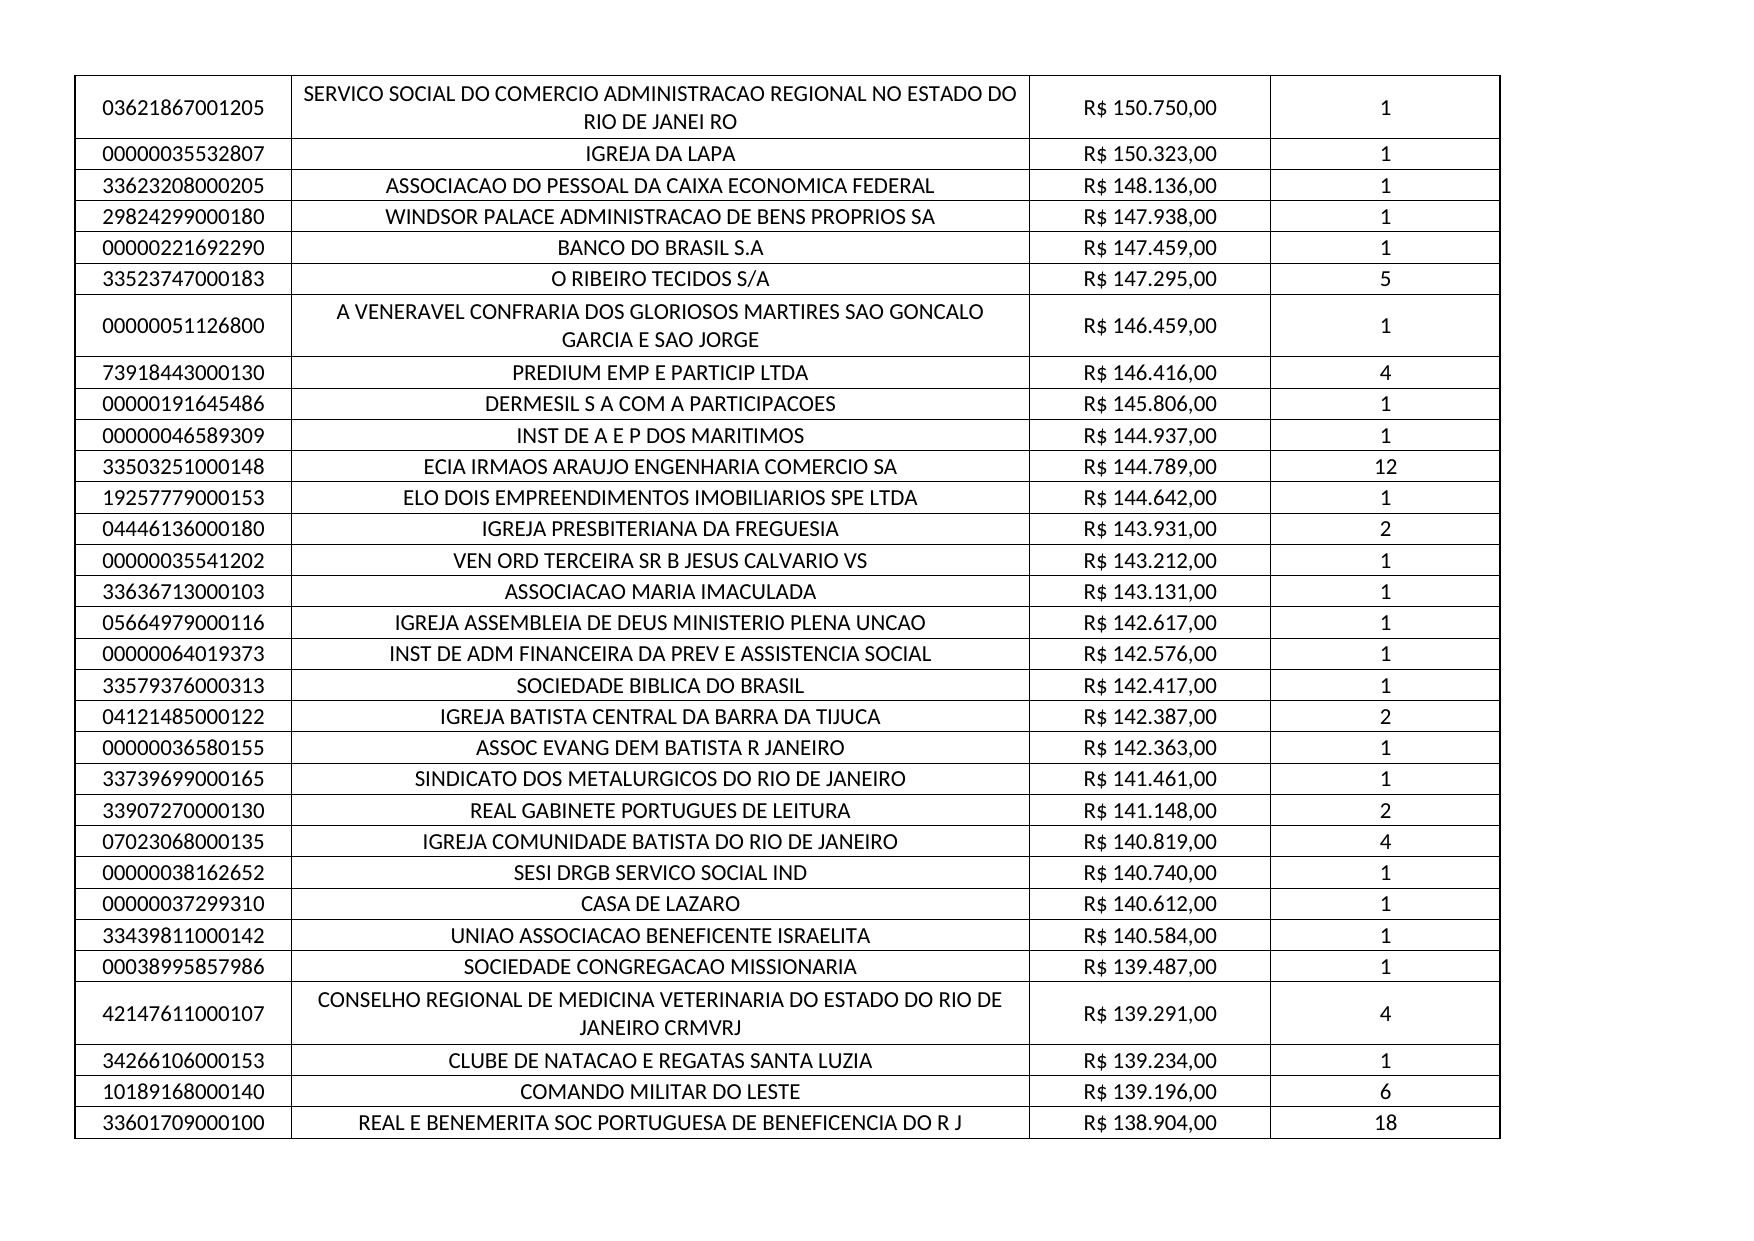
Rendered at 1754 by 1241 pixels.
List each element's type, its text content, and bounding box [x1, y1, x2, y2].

table_cell 33579376000313 [76, 670, 291, 700]
table_cell 1 [1271, 170, 1499, 200]
table_cell 1 [1271, 607, 1499, 637]
table_cell R$ 147.938,00 [1030, 201, 1270, 231]
table_cell 00000046589309 [76, 420, 291, 450]
table_cell REAL E BENEMERITA SOC PORTUGUESA DE BENEFICENCIA DO R J [292, 1107, 1029, 1137]
table_cell SOCIEDADE CONGREGACAO MISSIONARIA [292, 951, 1029, 981]
table_cell COMANDO MILITAR DO LESTE [292, 1076, 1029, 1106]
table_cell 00000037299310 [76, 889, 291, 919]
table_cell R$ 139.291,00 [1030, 982, 1270, 1044]
table_cell 2 [1271, 701, 1499, 731]
table_cell SERVICO SOCIAL DO COMERCIO ADMINISTRACAO REGIONAL NO ESTADO DO RIO DE JANEI RO [292, 76, 1029, 137]
table_cell VEN ORD TERCEIRA SR B JESUS CALVARIO VS [292, 545, 1029, 575]
table_cell BANCO DO BRASIL S.A [292, 232, 1029, 262]
table_cell R$ 140.819,00 [1030, 826, 1270, 856]
table_cell 1 [1271, 920, 1499, 950]
table_cell 18 [1271, 1107, 1499, 1137]
table_cell R$ 142.387,00 [1030, 701, 1270, 731]
table_cell R$ 147.459,00 [1030, 232, 1270, 262]
table_cell R$ 144.789,00 [1030, 451, 1270, 481]
table_cell DERMESIL S A COM A PARTICIPACOES [292, 389, 1029, 419]
table_cell R$ 141.148,00 [1030, 795, 1270, 825]
table_cell CLUBE DE NATACAO E REGATAS SANTA LUZIA [292, 1045, 1029, 1075]
table_cell 33907270000130 [76, 795, 291, 825]
table_cell R$ 141.461,00 [1030, 764, 1270, 794]
table_cell SOCIEDADE BIBLICA DO BRASIL [292, 670, 1029, 700]
table_cell ECIA IRMAOS ARAUJO ENGENHARIA COMERCIO SA [292, 451, 1029, 481]
table_cell 00038995857986 [76, 951, 291, 981]
table_cell 07023068000135 [76, 826, 291, 856]
table_cell 33601709000100 [76, 1107, 291, 1137]
table_cell ASSOCIACAO DO PESSOAL DA CAIXA ECONOMICA FEDERAL [292, 170, 1029, 200]
table_cell 1 [1271, 420, 1499, 450]
table_cell R$ 147.295,00 [1030, 264, 1270, 294]
table_cell R$ 148.136,00 [1030, 170, 1270, 200]
table_cell IGREJA DA LAPA [292, 139, 1029, 169]
table_cell 1 [1271, 201, 1499, 231]
table_cell R$ 142.576,00 [1030, 639, 1270, 669]
table_cell R$ 138.904,00 [1030, 1107, 1270, 1137]
table_cell A VENERAVEL CONFRARIA DOS GLORIOSOS MARTIRES SAO GONCALO GARCIA E SAO JORGE [292, 295, 1029, 356]
table_cell 73918443000130 [76, 357, 291, 387]
table_cell R$ 146.459,00 [1030, 295, 1270, 356]
table_cell REAL GABINETE PORTUGUES DE LEITURA [292, 795, 1029, 825]
table_cell SINDICATO DOS METALURGICOS DO RIO DE JANEIRO [292, 764, 1029, 794]
table_cell 1 [1271, 232, 1499, 262]
table_cell 1 [1271, 951, 1499, 981]
table_cell R$ 140.612,00 [1030, 889, 1270, 919]
table_cell R$ 142.617,00 [1030, 607, 1270, 637]
table_cell IGREJA BATISTA CENTRAL DA BARRA DA TIJUCA [292, 701, 1029, 731]
table_cell 04121485000122 [76, 701, 291, 731]
table_cell R$ 142.417,00 [1030, 670, 1270, 700]
table_cell CONSELHO REGIONAL DE MEDICINA VETERINARIA DO ESTADO DO RIO DE JANEIRO CRMVRJ [292, 982, 1029, 1044]
table_cell O RIBEIRO TECIDOS S/A [292, 264, 1029, 294]
table_cell 10189168000140 [76, 1076, 291, 1106]
table_cell 05664979000116 [76, 607, 291, 637]
table_cell 1 [1271, 889, 1499, 919]
table_cell 00000064019373 [76, 639, 291, 669]
table_cell 4 [1271, 826, 1499, 856]
table_cell 33636713000103 [76, 576, 291, 606]
table_cell 34266106000153 [76, 1045, 291, 1075]
table_cell IGREJA ASSEMBLEIA DE DEUS MINISTERIO PLENA UNCAO [292, 607, 1029, 637]
table_cell R$ 146.416,00 [1030, 357, 1270, 387]
table_cell 1 [1271, 76, 1499, 137]
table_cell 2 [1271, 514, 1499, 544]
table_cell ASSOCIACAO MARIA IMACULADA [292, 576, 1029, 606]
table_cell R$ 144.937,00 [1030, 420, 1270, 450]
table_cell 00000221692290 [76, 232, 291, 262]
table_cell 00000035541202 [76, 545, 291, 575]
table_cell 12 [1271, 451, 1499, 481]
table_cell 29824299000180 [76, 201, 291, 231]
table_cell 5 [1271, 264, 1499, 294]
table_cell 1 [1271, 389, 1499, 419]
table_cell 1 [1271, 639, 1499, 669]
table_cell 2 [1271, 795, 1499, 825]
table_cell R$ 139.487,00 [1030, 951, 1270, 981]
table_cell PREDIUM EMP E PARTICIP LTDA [292, 357, 1029, 387]
table_cell R$ 150.750,00 [1030, 76, 1270, 137]
table_cell 00000036580155 [76, 732, 291, 762]
table_cell INST DE A E P DOS MARITIMOS [292, 420, 1029, 450]
table_cell 33739699000165 [76, 764, 291, 794]
table_cell WINDSOR PALACE ADMINISTRACAO DE BENS PROPRIOS SA [292, 201, 1029, 231]
table_cell SESI DRGB SERVICO SOCIAL IND [292, 857, 1029, 887]
table_cell R$ 143.131,00 [1030, 576, 1270, 606]
table_cell 33623208000205 [76, 170, 291, 200]
table_cell INST DE ADM FINANCEIRA DA PREV E ASSISTENCIA SOCIAL [292, 639, 1029, 669]
table_cell IGREJA COMUNIDADE BATISTA DO RIO DE JANEIRO [292, 826, 1029, 856]
table_cell 4 [1271, 982, 1499, 1044]
table_cell 00000051126800 [76, 295, 291, 356]
table_cell 33503251000148 [76, 451, 291, 481]
table_cell 03621867001205 [76, 76, 291, 137]
table_cell 33523747000183 [76, 264, 291, 294]
table_cell 1 [1271, 545, 1499, 575]
table_cell 1 [1271, 764, 1499, 794]
table_cell 1 [1271, 576, 1499, 606]
table_cell UNIAO ASSOCIACAO BENEFICENTE ISRAELITA [292, 920, 1029, 950]
table_cell R$ 143.212,00 [1030, 545, 1270, 575]
table_cell IGREJA PRESBITERIANA DA FREGUESIA [292, 514, 1029, 544]
table_cell R$ 143.931,00 [1030, 514, 1270, 544]
table_cell 19257779000153 [76, 482, 291, 512]
table_cell 33439811000142 [76, 920, 291, 950]
table_cell R$ 142.363,00 [1030, 732, 1270, 762]
table_cell R$ 150.323,00 [1030, 139, 1270, 169]
table_cell 6 [1271, 1076, 1499, 1106]
table_cell R$ 139.196,00 [1030, 1076, 1270, 1106]
table_cell R$ 145.806,00 [1030, 389, 1270, 419]
table_cell 4 [1271, 357, 1499, 387]
table_cell 1 [1271, 139, 1499, 169]
table_cell 42147611000107 [76, 982, 291, 1044]
table_cell R$ 140.740,00 [1030, 857, 1270, 887]
table_cell R$ 144.642,00 [1030, 482, 1270, 512]
table_cell 1 [1271, 670, 1499, 700]
table_cell 1 [1271, 857, 1499, 887]
table_cell CASA DE LAZARO [292, 889, 1029, 919]
table_cell 1 [1271, 732, 1499, 762]
table_cell ELO DOIS EMPREENDIMENTOS IMOBILIARIOS SPE LTDA [292, 482, 1029, 512]
table_cell 00000191645486 [76, 389, 291, 419]
table_cell R$ 139.234,00 [1030, 1045, 1270, 1075]
table_cell ASSOC EVANG DEM BATISTA R JANEIRO [292, 732, 1029, 762]
table_cell 00000038162652 [76, 857, 291, 887]
table_cell 1 [1271, 1045, 1499, 1075]
table_cell R$ 140.584,00 [1030, 920, 1270, 950]
table_cell 1 [1271, 295, 1499, 356]
table_cell 04446136000180 [76, 514, 291, 544]
table_cell 00000035532807 [76, 139, 291, 169]
table_cell 1 [1271, 482, 1499, 512]
